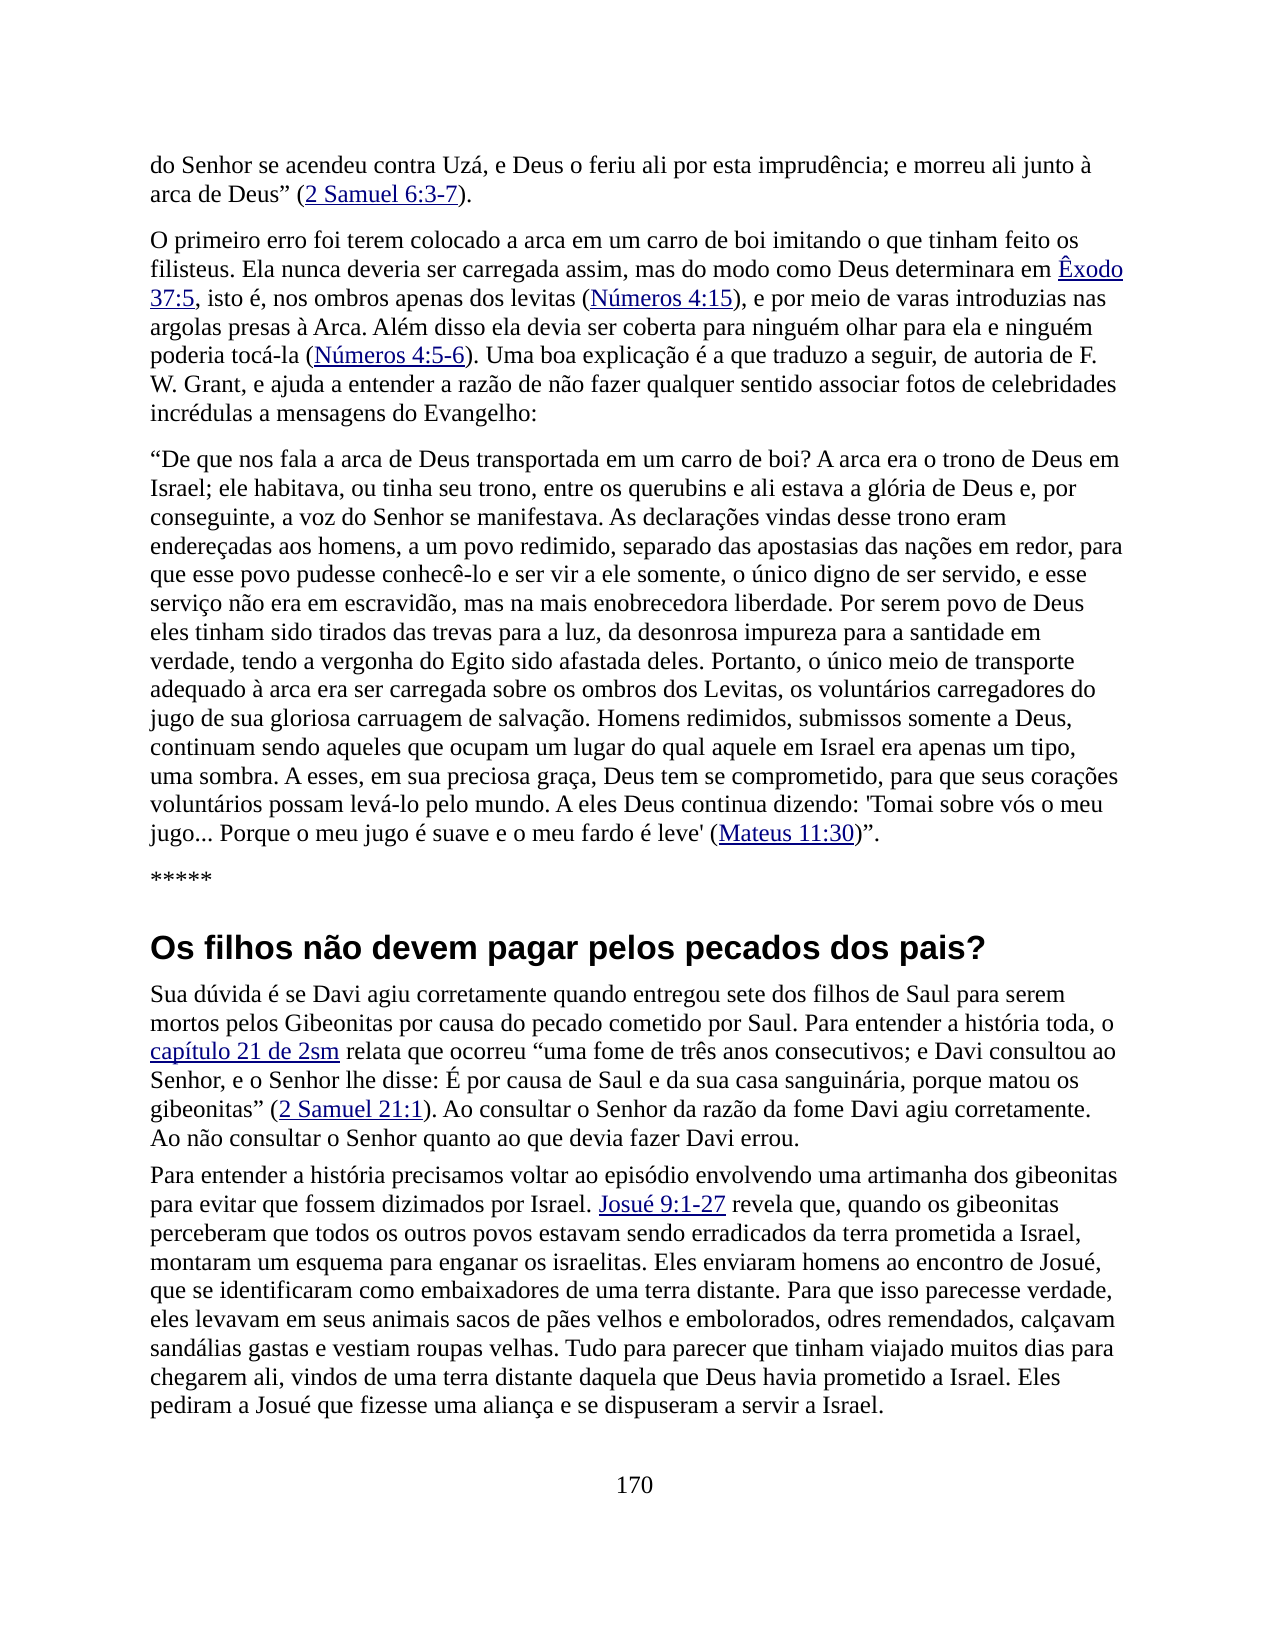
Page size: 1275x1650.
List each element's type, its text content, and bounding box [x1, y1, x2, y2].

text “De que nos fala a arca de Deus transportada em um carro de boi? A arca era o trono de Deus em Israel; ele habitava, ou tinha seu trono, entre os querubins e ali estava a glória de Deus e, por conseguinte, a voz do Senhor se manifestava. As declarações vindas desse trono eram endereçadas aos homens, a um povo redimido, separado das apostasias das nações em redor, para que esse povo pudesse conhecê-lo e ser vir a ele somente, o único digno de ser servido, e esse serviço não era em escravidão, mas na mais enobrecedora liberdade. Por serem povo de Deus eles tinham sido tirados das trevas para a luz, da desonrosa impureza para a santidade em verdade, tendo a vergonha do Egito sido afastada deles. Portanto, o único meio de transporte adequado à arca era ser carregada sobre os ombros dos Levitas, os voluntários carregadores do jugo de sua gloriosa carruagem de salvação. Homens redimidos, submissos somente a Deus, continuam sendo aqueles que ocupam um lugar do qual aquele em Israel era apenas um tipo, uma sombra. A esses, em sua preciosa graça, Deus tem se comprometido, para que seus corações voluntários possam levá-lo pelo mundo. A eles Deus continua dizendo: 'Tomai sobre vós o meu jugo... Porque o meu jugo é suave e o meu fardo é leve' (Mateus 11:30)”. [150, 444, 1125, 847]
text do Senhor se acendeu contra Uzá, e Deus o feriu ali por esta imprudência; e morreu ali junto à arca de Deus” (2 Samuel 6:3-7). [150, 150, 1125, 207]
text ***** [150, 865, 1125, 894]
text O primeiro erro foi terem colocado a arca em um carro de boi imitando o que tinham feito os filisteus. Ela nunca deveria ser carregada assim, mas do modo como Deus determinara em Êxodo 37:5, isto é, nos ombros apenas dos levitas (Números 4:15), e por meio de varas introduzias nas argolas presas à Arca. Além disso ela devia ser coberta para ninguém olhar para ela e ninguém poderia tocá-la (Números 4:5-6). Uma boa explicação é a que traduzo a seguir, de autoria de F. W. Grant, e ajuda a entender a razão de não fazer qualquer sentido associar fotos de celebridades incrédulas a mensagens do Evangelho: [150, 225, 1125, 427]
text Para entender a história precisamos voltar ao episódio envolvendo uma artimanha dos gibeonitas para evitar que fossem dizimados por Israel. Josué 9:1-27 revela que, quando os gibeonitas perceberam que todos os outros povos estavam sendo erradicados da terra prometida a Israel, montaram um esquema para enganar os israelitas. Eles enviaram homens ao encontro de Josué, que se identificaram como embaixadores de uma terra distante. Para que isso parecesse verdade, eles levavam em seus animais sacos de pães velhos e embolorados, odres remendados, calçavam sandálias gastas e vestiam roupas velhas. Tudo para parecer que tinham viajado muitos dias para chegarem ali, vindos de uma terra distante daquela que Deus havia prometido a Israel. Eles pediram a Josué que fizesse uma aliança e se dispuseram a servir a Israel. [150, 1160, 1125, 1419]
subtitle Os filhos não devem pagar pelos pecados dos pais? [150, 928, 1125, 966]
text Sua dúvida é se Davi agiu corretamente quando entregou sete dos filhos de Saul para serem mortos pelos Gibeonitas por causa do pecado cometido por Saul. Para entender a história toda, o capítulo 21 de 2sm relata que ocorreu “uma fome de três anos consecutivos; e Davi consultou ao Senhor, e o Senhor lhe disse: É por causa de Saul e da sua casa sanguinária, porque matou os gibeonitas” (2 Samuel 21:1). Ao consultar o Senhor da razão da fome Davi agiu corretamente. Ao não consultar o Senhor quanto ao que devia fazer Davi errou. [150, 979, 1125, 1151]
